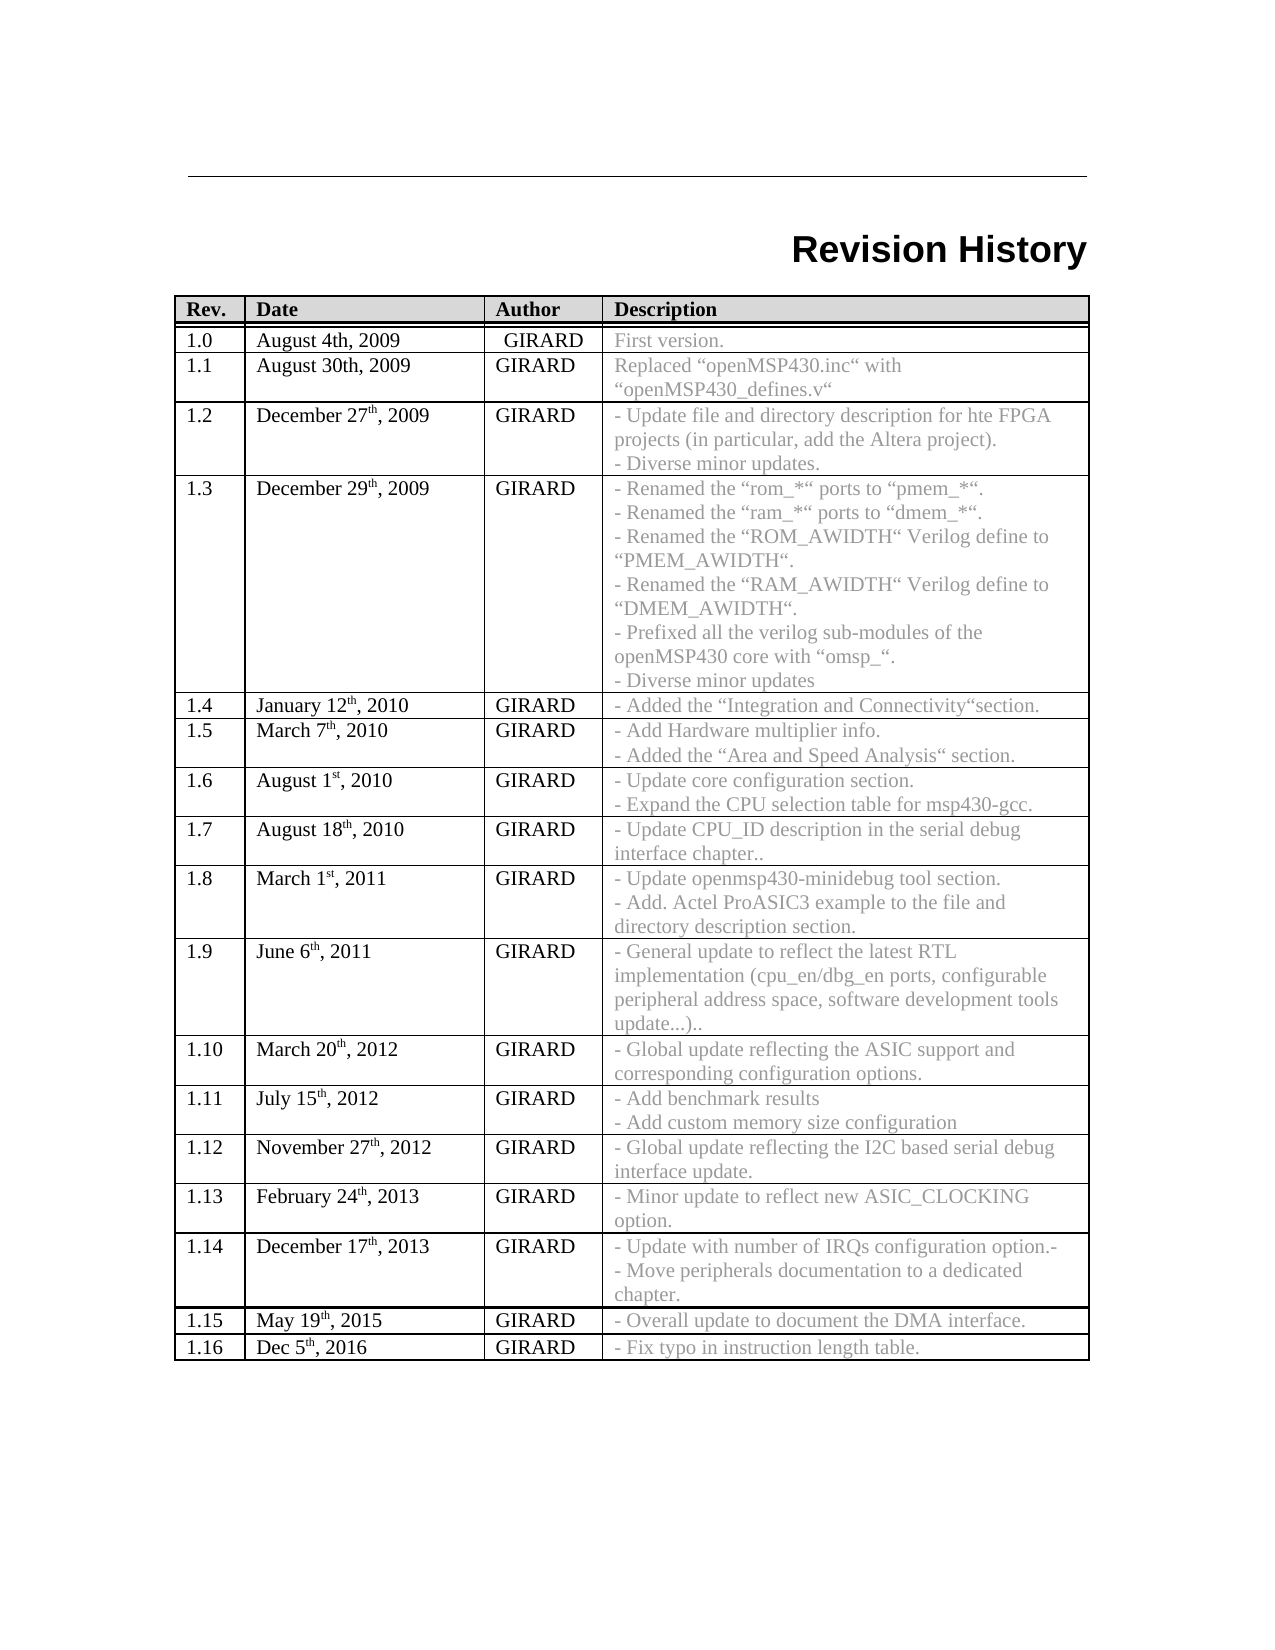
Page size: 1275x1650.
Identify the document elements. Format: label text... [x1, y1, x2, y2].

table_cell GIRARD [485, 768, 602, 816]
table_cell GIRARD [485, 1309, 602, 1332]
table_cell 1.12 [176, 1135, 244, 1183]
table_cell First version. [603, 328, 1088, 352]
table_cell Replaced “openMSP430.inc“ with “openMSP430_defines.v“ [603, 353, 1088, 401]
table_cell 1.15 [176, 1309, 244, 1332]
table_header Author [485, 297, 602, 321]
table_cell - Update core configuration section. - Expand the CPU selection table for msp430-gcc. [603, 768, 1088, 816]
table_cell August 30th, 2009 [246, 353, 484, 401]
table_cell GIRARD [485, 1135, 602, 1183]
table_cell GIRARD [485, 693, 602, 717]
table_cell GIRARD [485, 719, 602, 767]
table_header Description [603, 297, 1088, 321]
table_cell - Update file and directory description for hte FPGA projects (in particular, add the Altera project). - Diverse minor updates. [603, 403, 1088, 475]
table_cell August 4th, 2009 [246, 328, 484, 352]
table_cell - Renamed the “rom_*“ ports to “pmem_*“. - Renamed the “ram_*“ ports to “dmem_*“. - Renamed the “ROM_AWIDTH“ Verilog define to “PMEM_AWIDTH“. - Renamed the “RAM_AWIDTH“ Verilog define to “DMEM_AWIDTH“. - Prefixed all the verilog sub-modules of the openMSP430 core with “omsp_“. - Diverse minor updates [603, 476, 1088, 692]
table_cell GIRARD [485, 817, 602, 865]
table_cell - Added the “Integration and Connectivity“section. [603, 693, 1088, 717]
table_cell 1.7 [176, 817, 244, 865]
table_cell 1.4 [176, 693, 244, 717]
table_cell GIRARD [485, 476, 602, 692]
table_cell December 17th, 2013 [246, 1234, 484, 1306]
table_cell December 29th, 2009 [246, 476, 484, 692]
table_cell March 1st, 2011 [246, 866, 484, 938]
table_cell - Update CPU_ID description in the serial debug interface chapter.. [603, 817, 1088, 865]
table_cell 1.9 [176, 939, 244, 1035]
table_cell 1.14 [176, 1234, 244, 1306]
table_cell GIRARD [485, 866, 602, 938]
table_cell GIRARD [485, 939, 602, 1035]
table_header Rev. [176, 297, 244, 321]
table_cell - Global update reflecting the I2C based serial debug interface update. [603, 1135, 1088, 1183]
table_cell - Minor update to reflect new ASIC_CLOCKING option. [603, 1184, 1088, 1232]
table_cell 1.0 [176, 328, 244, 352]
table_cell - Global update reflecting the ASIC support and corresponding configuration options. [603, 1036, 1088, 1084]
table_cell GIRARD [485, 353, 602, 401]
table_cell 1.11 [176, 1086, 244, 1134]
table_cell Dec 5th, 2016 [246, 1335, 484, 1359]
text Revision History [188, 227, 1087, 270]
table_cell July 15th, 2012 [246, 1086, 484, 1134]
table_cell - Update with number of IRQs configuration option.- - Move peripherals documentation to a dedicated chapter. [603, 1234, 1088, 1306]
table_cell January 12th, 2010 [246, 693, 484, 717]
table_cell GIRARD [485, 403, 602, 475]
table_cell GIRARD [485, 1036, 602, 1084]
table_cell August 1st, 2010 [246, 768, 484, 816]
table_cell 1.5 [176, 719, 244, 767]
table_cell March 20th, 2012 [246, 1036, 484, 1084]
table_cell 1.3 [176, 476, 244, 692]
table_cell February 24th, 2013 [246, 1184, 484, 1232]
table_cell 1.13 [176, 1184, 244, 1232]
table_cell November 27th, 2012 [246, 1135, 484, 1183]
table_cell GIRARD [485, 1234, 602, 1306]
table_cell March 7th, 2010 [246, 719, 484, 767]
table_cell - Fix typo in instruction length table. [603, 1335, 1088, 1359]
table_cell - Add Hardware multiplier info. - Added the “Area and Speed Analysis“ section. [603, 719, 1088, 767]
table_cell August 18th, 2010 [246, 817, 484, 865]
table_cell 1.6 [176, 768, 244, 816]
table_cell 1.8 [176, 866, 244, 938]
table_cell 1.16 [176, 1335, 244, 1359]
table_cell - Overall update to document the DMA interface. [603, 1309, 1088, 1332]
table_cell May 19th, 2015 [246, 1309, 484, 1332]
table_cell - Add benchmark results - Add custom memory size configuration [603, 1086, 1088, 1134]
table_cell 1.1 [176, 353, 244, 401]
table_cell GIRARD [485, 1335, 602, 1359]
table_cell GIRARD [485, 1086, 602, 1134]
table_header Date [246, 297, 484, 321]
table_cell - General update to reflect the latest RTL implementation (cpu_en/dbg_en ports, configurable peripheral address space, software development tools update...).. [603, 939, 1088, 1035]
table_cell December 27th, 2009 [246, 403, 484, 475]
table_cell June 6th, 2011 [246, 939, 484, 1035]
table_cell 1.10 [176, 1036, 244, 1084]
table_cell 1.2 [176, 403, 244, 475]
table_cell GIRARD [485, 328, 602, 352]
table_cell GIRARD [485, 1184, 602, 1232]
table_cell - Update openmsp430-minidebug tool section. - Add. Actel ProASIC3 example to the file and directory description section. [603, 866, 1088, 938]
